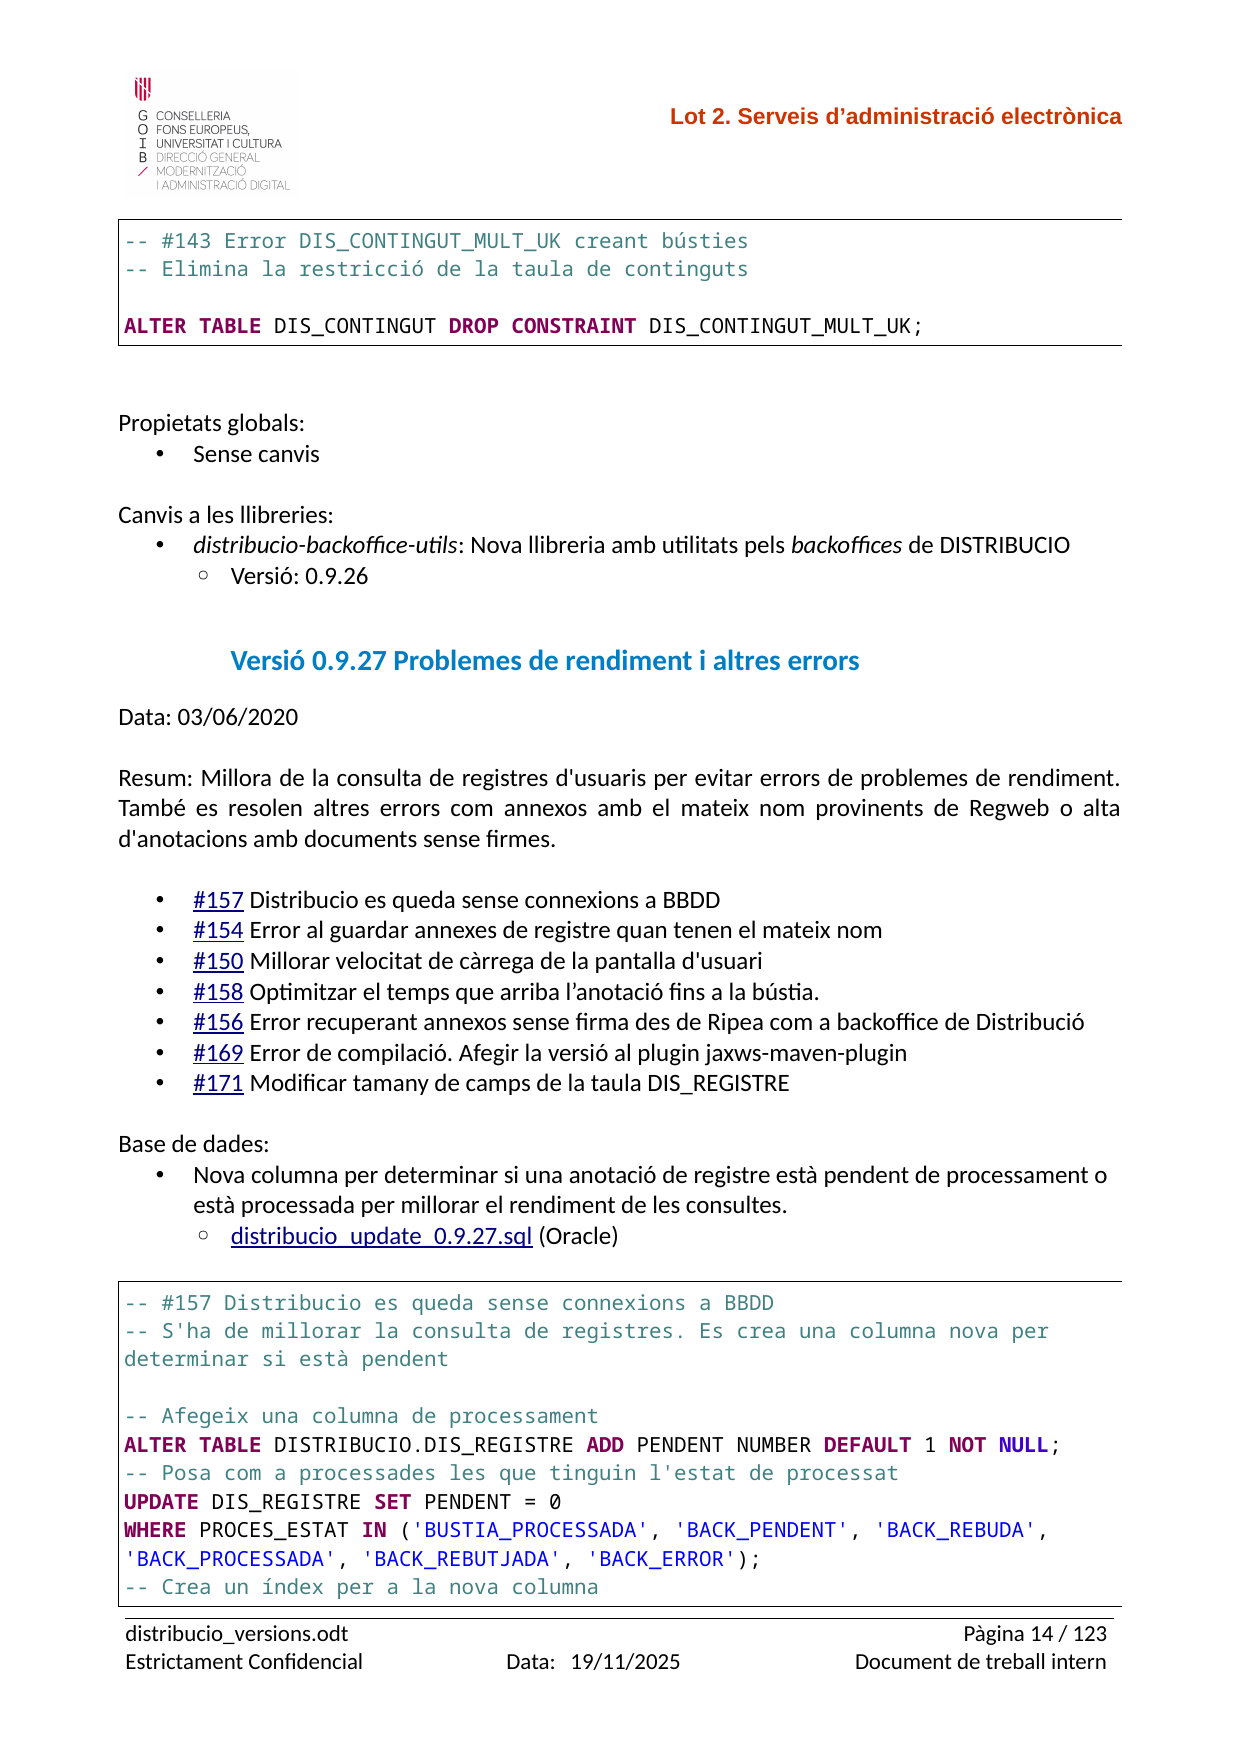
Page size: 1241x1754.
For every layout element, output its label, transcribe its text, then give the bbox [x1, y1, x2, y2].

list #156 Error recuperant annexos sense firma des de Ripea com a backoffice de Distribució [156, 1006, 1122, 1037]
picture [126, 70, 299, 197]
text Canvis a les llibreries: [118, 499, 1122, 529]
text Base de dades: [118, 1128, 1122, 1159]
table_header -- #143 Error DIS_CONTINGUT_MULT_UK creant bústies -- Elimina la restricció de la taula de continguts ALTER TABLE DIS_CONTINGUT DROP CONSTRAINT DIS_CONTINGUT_MULT_UK; [119, 220, 1122, 345]
list #171 Modificar tamany de camps de la taula DIS_REGISTRE [156, 1067, 1122, 1098]
text Resum: Millora de la consulta de registres d'usuaris per evitar errors de problemes de rendiment. També es resolen altres errors com annexos amb el mateix nom provinents de Regweb o alta d'anotacions amb documents sense firmes. [118, 762, 1122, 854]
list Sense canvis [156, 438, 1122, 468]
text Propietats globals: [118, 407, 1122, 438]
list Nova columna per determinar si una anotació de registre està pendent de processament o està processada per millorar el rendiment de les consultes. [156, 1159, 1122, 1220]
list #154 Error al guardar annexes de registre quan tenen el mateix nom [156, 915, 1122, 945]
text Data: 03/06/2020 [118, 701, 1122, 732]
list #150 Millorar velocitat de càrrega de la pantalla d'usuari [156, 945, 1122, 976]
list distribucio_update_0.9.27.sql (Oracle) [193, 1220, 1122, 1250]
list distribucio-backoffice-utils: Nova llibreria amb utilitats pels backoffices de DISTRIBUCIO [156, 529, 1122, 560]
list #158 Optimitzar el temps que arriba l’anotació fins a la bústia. [156, 976, 1122, 1006]
list #169 Error de compilació. Afegir la versió al plugin jaxws-maven-plugin [156, 1037, 1122, 1067]
table_header -- #157 Distribucio es queda sense connexions a BBDD -- S'ha de millorar la consulta de registres. Es crea una columna nova per determinar si està pendent -- Afegeix una columna de processament ALTER TABLE DISTRIBUCIO.DIS_REGISTRE ADD PENDENT NUMBER DEFAULT 1 NOT NULL; -- Posa com a processades les que tinguin l'estat de processat UPDATE DIS_REGISTRE SET PENDENT = 0 WHERE PROCES_ESTAT IN ('BUSTIA_PROCESSADA', 'BACK_PENDENT', 'BACK_REBUDA', 'BACK_PROCESSADA', 'BACK_REBUTJADA', 'BACK_ERROR'); -- Crea un índex per a la nova columna [119, 1282, 1122, 1606]
list #157 Distribucio es queda sense connexions a BBDD [156, 884, 1122, 915]
subtitle Versió 0.9.27 Problemes de rendiment i altres errors [153, 642, 1122, 677]
list Versió: 0.9.26 [193, 560, 1122, 591]
